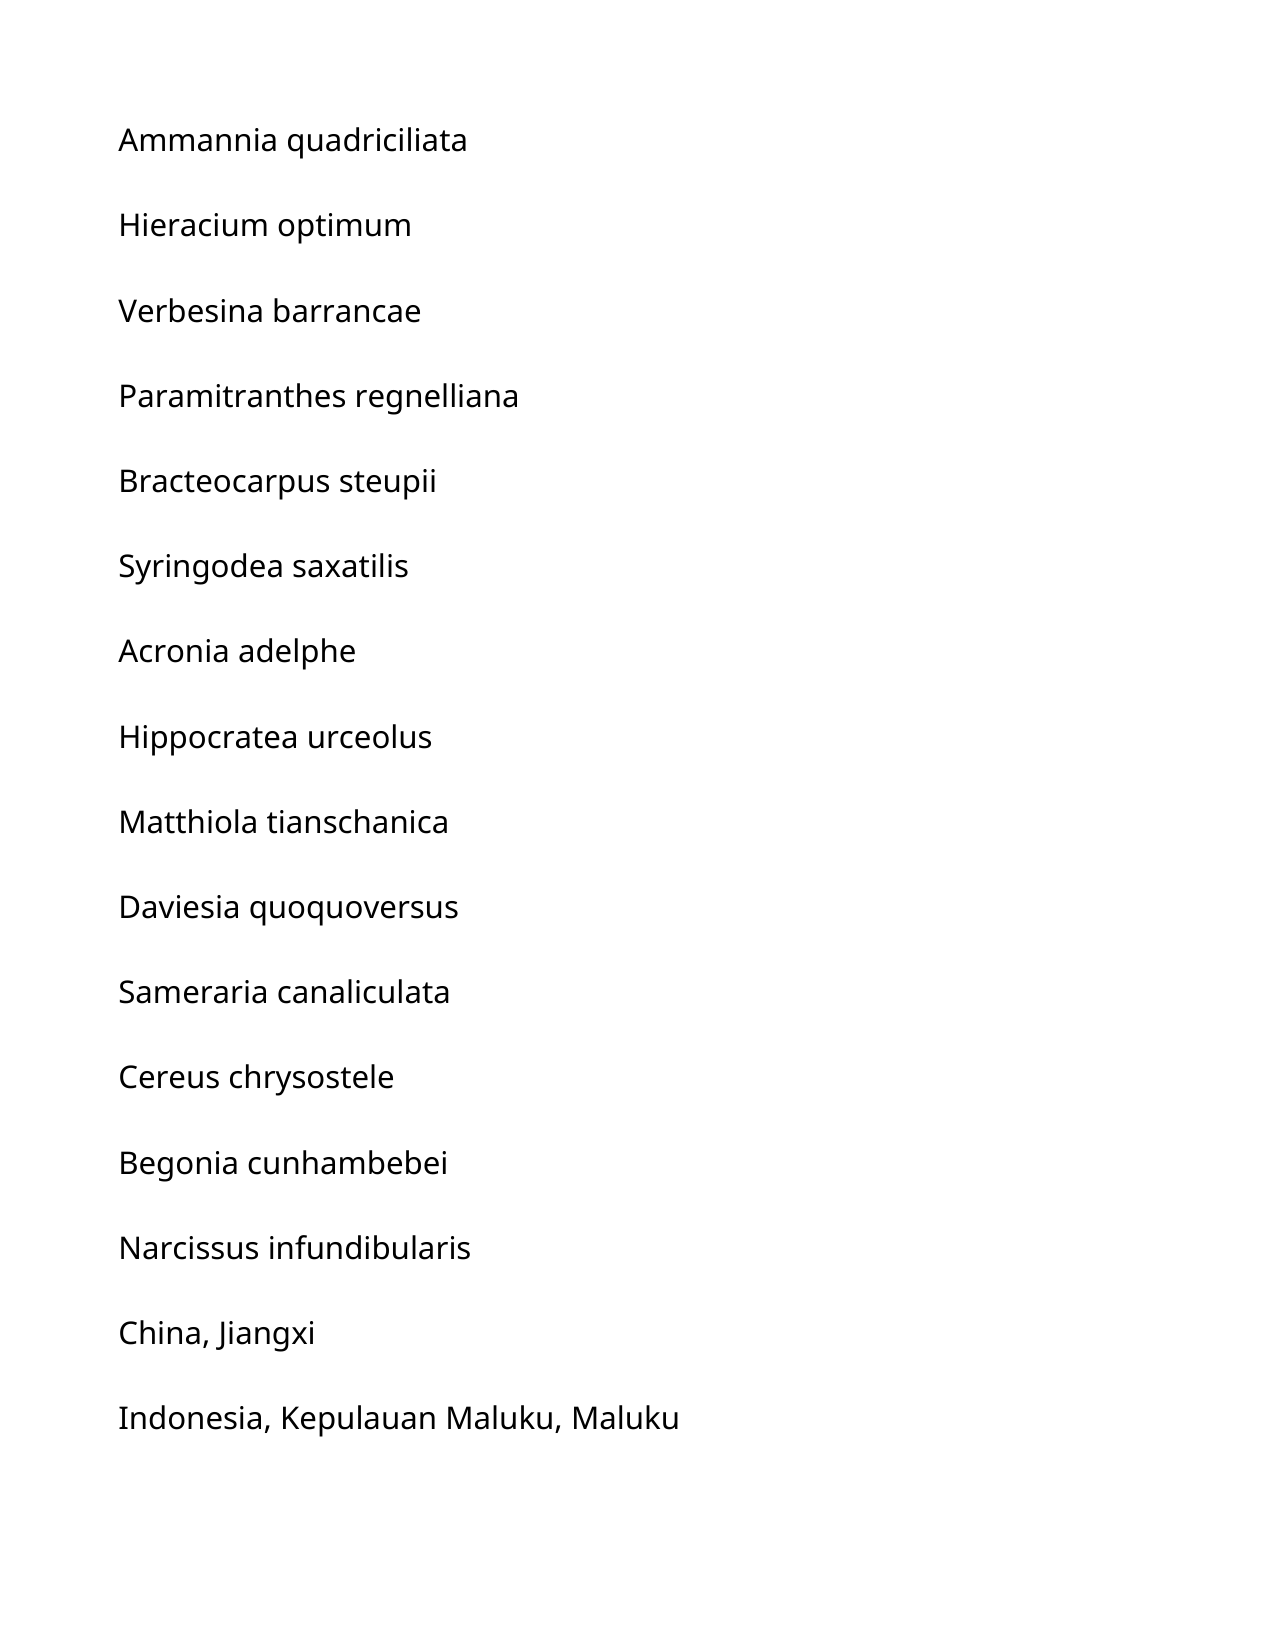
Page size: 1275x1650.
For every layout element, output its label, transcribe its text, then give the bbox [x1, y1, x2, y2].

text Bracteocarpus steupii [118, 459, 1157, 544]
text Hieracium optimum [118, 203, 1157, 288]
text Verbesina barrancae [118, 288, 1157, 374]
text Indonesia, Kepulauan Maluku, Maluku [118, 1396, 1157, 1481]
text Sameraria canaliculata [118, 970, 1157, 1055]
text Paramitranthes regnelliana [118, 374, 1157, 459]
text Syringodea saxatilis [118, 544, 1157, 629]
text Acronia adelphe [118, 629, 1157, 714]
text Matthiola tianschanica [118, 800, 1157, 885]
text Hippocratea urceolus [118, 714, 1157, 800]
text Begonia cunhambebei [118, 1141, 1157, 1226]
text Daviesia quoquoversus [118, 885, 1157, 970]
text Narcissus infundibularis [118, 1226, 1157, 1311]
text Cereus chrysostele [118, 1055, 1157, 1141]
text China, Jiangxi [118, 1311, 1157, 1396]
text Ammannia quadriciliata [118, 118, 1157, 203]
